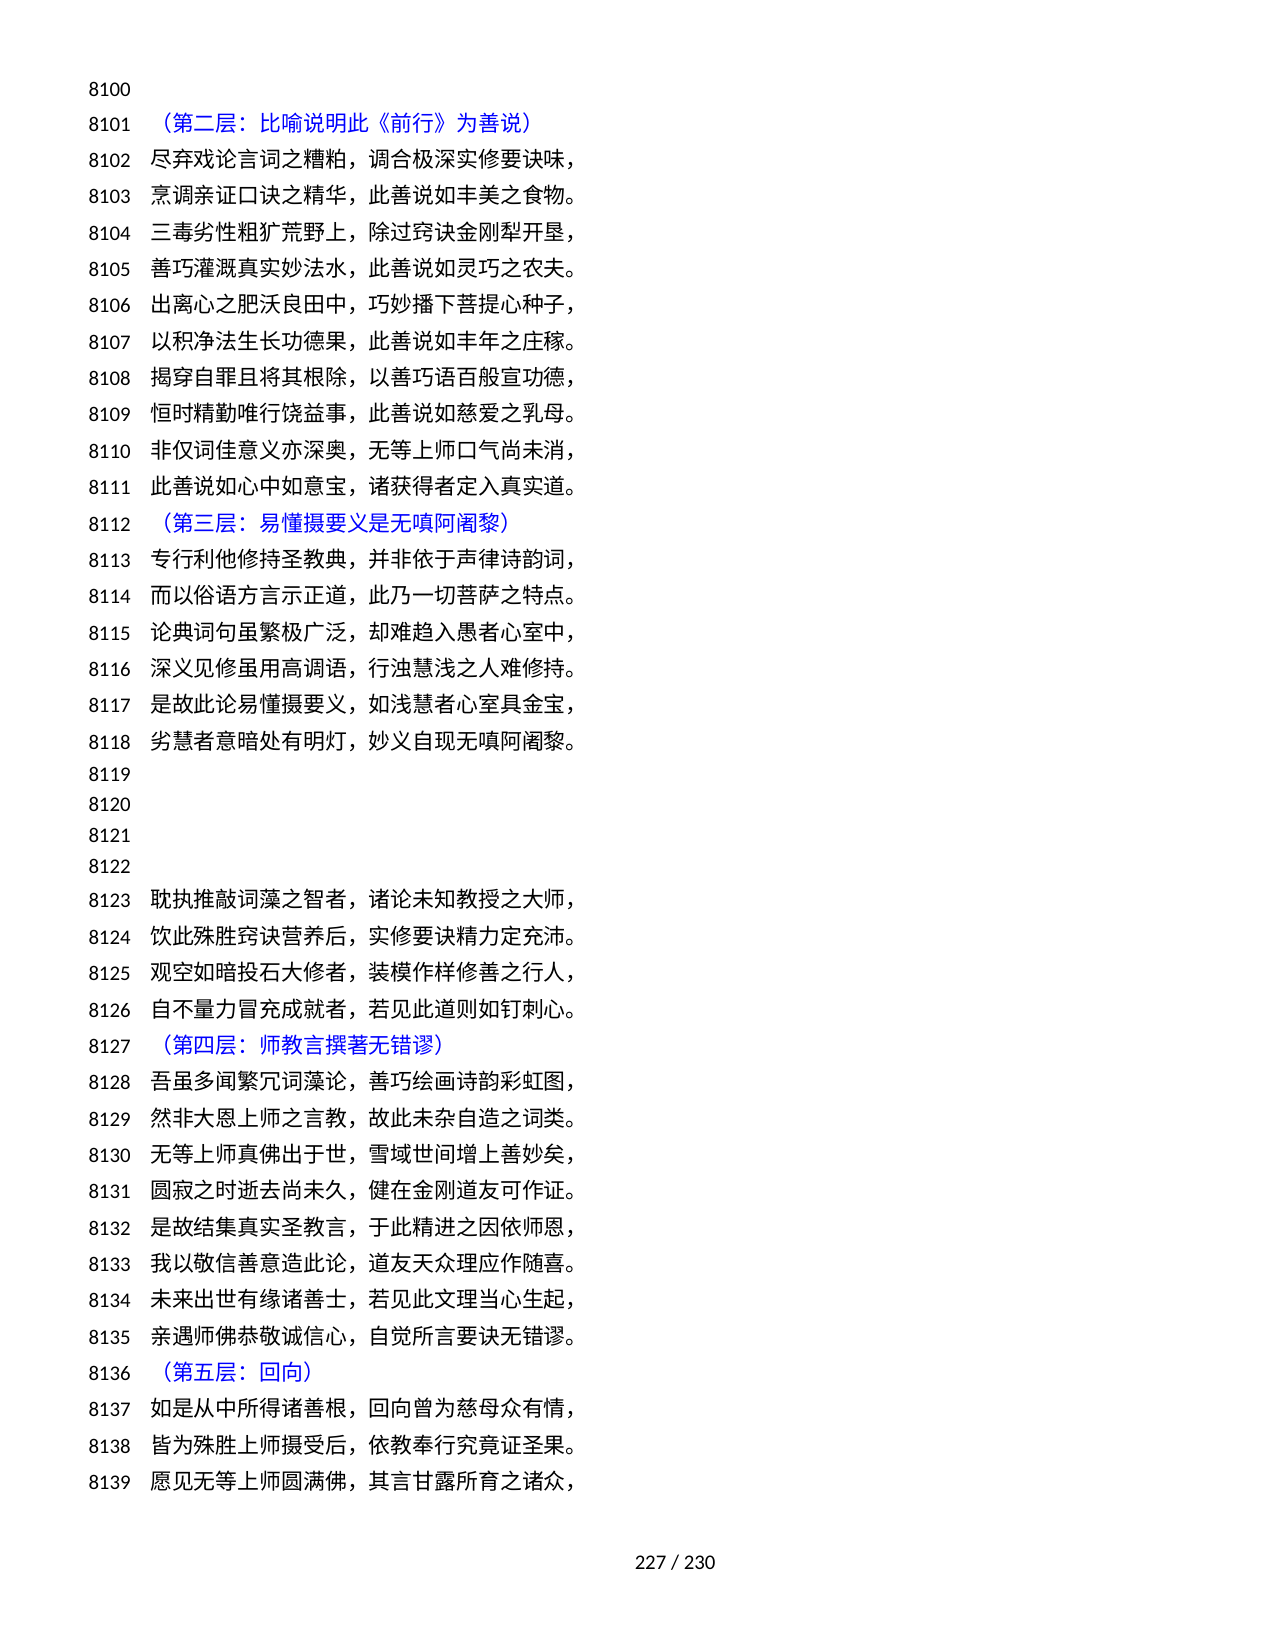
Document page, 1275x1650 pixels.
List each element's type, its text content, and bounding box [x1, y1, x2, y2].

text 揭穿自罪且将其根除，以善巧语百般宣功德， [150, 360, 1200, 392]
text 而以俗语方言示正道，此乃一切菩萨之特点。 [150, 578, 1200, 610]
text 无等上师真佛出于世，雪域世间增上善妙矣， [150, 1137, 1200, 1169]
text （第三层：易懂摄要义是无嗔阿阇黎） [150, 506, 1200, 537]
text 如是从中所得诸善根，回向曾为慈母众有情， [150, 1391, 1200, 1423]
text 吾虽多闻繁冗词藻论，善巧绘画诗韵彩虹图， [150, 1064, 1200, 1096]
text 劣慧者意暗处有明灯，妙义自现无嗔阿阇黎。 [150, 724, 1200, 755]
text 尽弃戏论言词之糟粕，调合极深实修要诀味， [150, 142, 1200, 174]
text （第五层：回向） [150, 1355, 1200, 1387]
text 烹调亲证口诀之精华，此善说如丰美之食物。 [150, 178, 1200, 210]
text 三毒劣性粗犷荒野上，除过窍诀金刚犁开垦， [150, 215, 1200, 246]
text （第二层：比喻说明此《前行》为善说） [150, 106, 1200, 137]
text 专行利他修持圣教典，并非依于声律诗韵词， [150, 542, 1200, 573]
text （第四层：师教言撰著无错谬） [150, 1028, 1200, 1059]
text 观空如暗投石大修者，装模作样修善之行人， [150, 955, 1200, 987]
text 皆为殊胜上师摄受后，依教奉行究竟证圣果。 [150, 1428, 1200, 1459]
text 善巧灌溉真实妙法水，此善说如灵巧之农夫。 [150, 251, 1200, 283]
text 论典词句虽繁极广泛，却难趋入愚者心室中， [150, 614, 1200, 646]
text 亲遇师佛恭敬诚信心，自觉所言要诀无错谬。 [150, 1319, 1200, 1350]
text 圆寂之时逝去尚未久，健在金刚道友可作证。 [150, 1173, 1200, 1205]
text 自不量力冒充成就者，若见此道则如钉刺心。 [150, 992, 1200, 1023]
text 耽执推敲词藻之智者，诸论未知教授之大师， [150, 882, 1200, 914]
text 非仅词佳意义亦深奥，无等上师口气尚未消， [150, 433, 1200, 464]
text 出离心之肥沃良田中，巧妙播下菩提心种子， [150, 287, 1200, 319]
text 以积净法生长功德果，此善说如丰年之庄稼。 [150, 324, 1200, 355]
text 恒时精勤唯行饶益事，此善说如慈爱之乳母。 [150, 396, 1200, 428]
text 深义见修虽用高调语，行浊慧浅之人难修持。 [150, 651, 1200, 683]
text 愿见无等上师圆满佛，其言甘露所育之诸众， [150, 1464, 1200, 1496]
text 是故结集真实圣教言，于此精进之因依师恩， [150, 1210, 1200, 1241]
text 然非大恩上师之言教，故此未杂自造之词类。 [150, 1101, 1200, 1132]
text 此善说如心中如意宝，诸获得者定入真实道。 [150, 469, 1200, 501]
text 未来出世有缘诸善士，若见此文理当心生起， [150, 1282, 1200, 1314]
text 饮此殊胜窍诀营养后，实修要诀精力定充沛。 [150, 919, 1200, 951]
text 是故此论易懂摄要义，如浅慧者心室具金宝， [150, 687, 1200, 719]
text 我以敬信善意造此论，道友天众理应作随喜。 [150, 1246, 1200, 1278]
